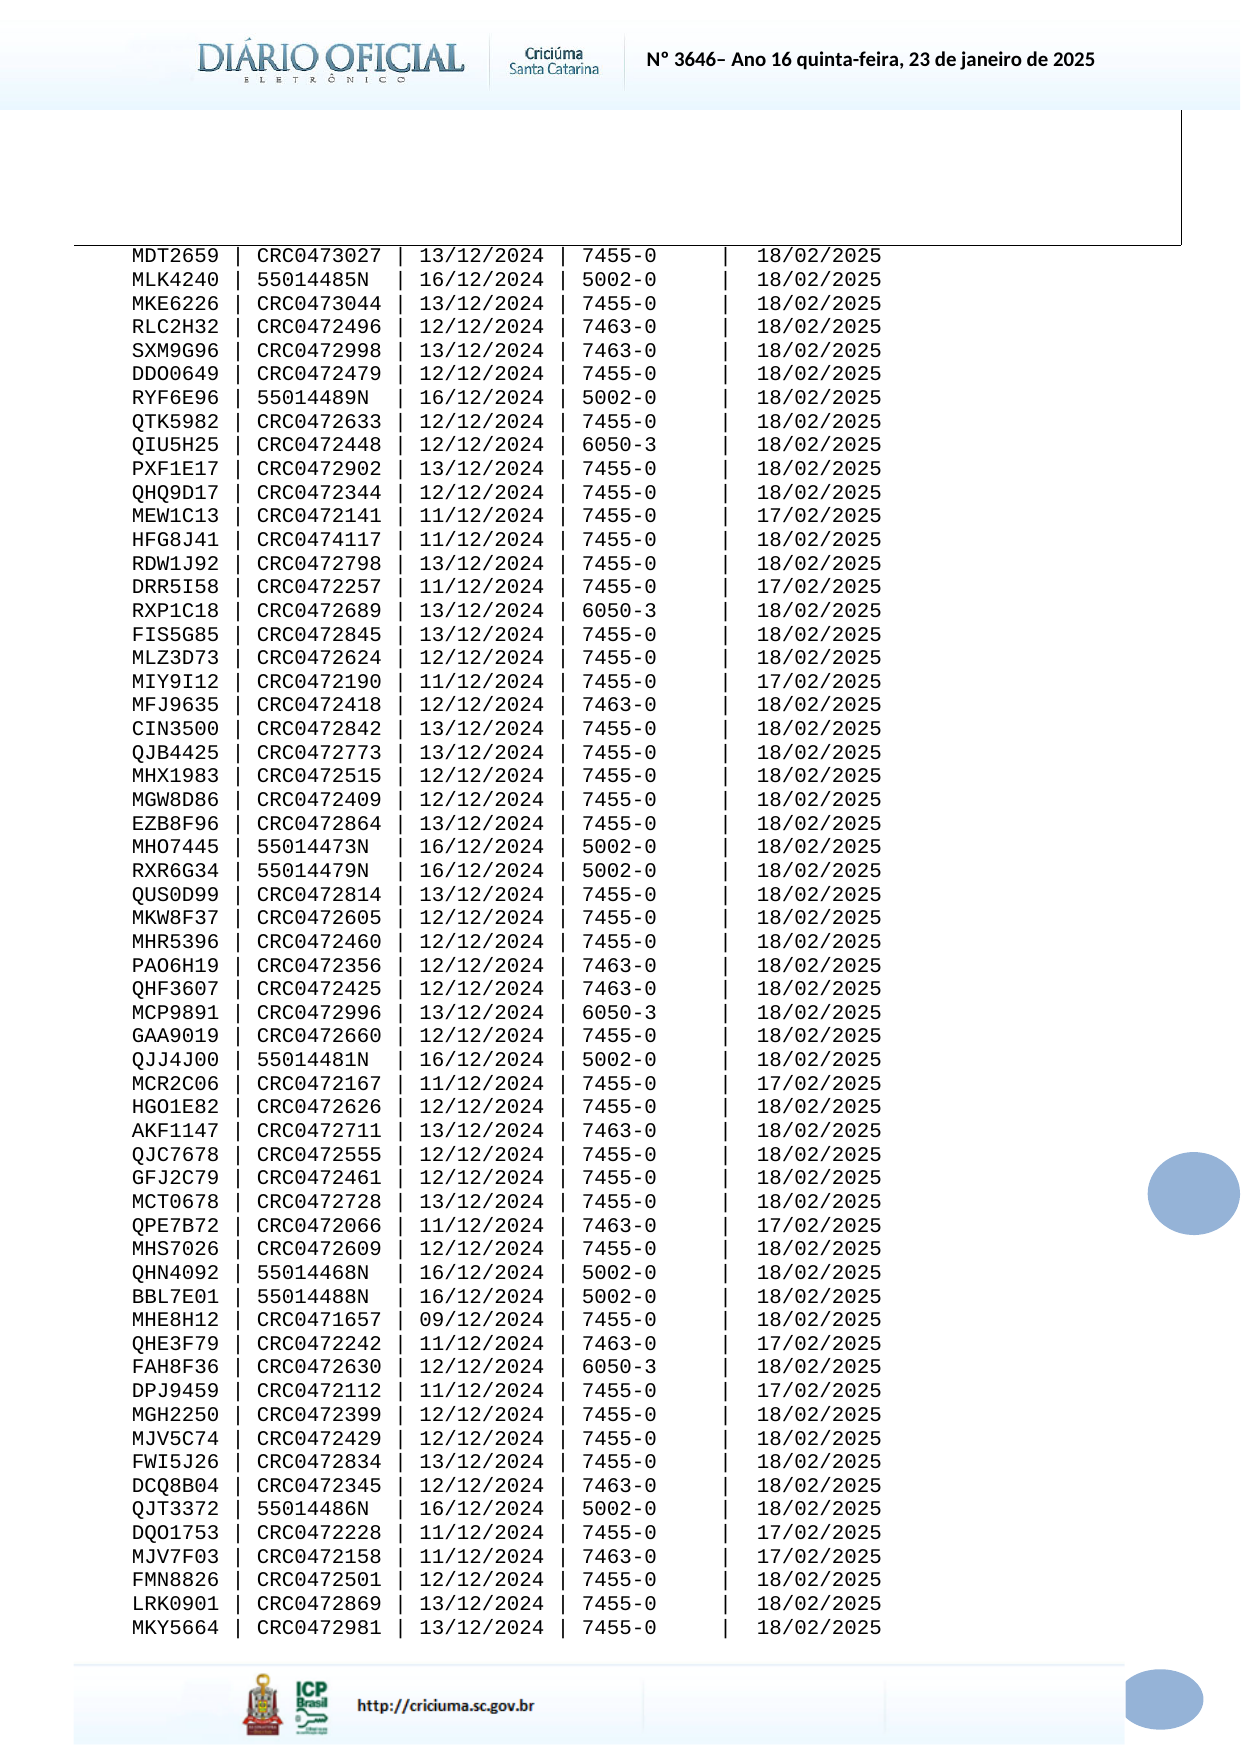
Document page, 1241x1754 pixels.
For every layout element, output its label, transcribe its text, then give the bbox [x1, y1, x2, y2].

text QJB4425 | CRC0472773 | 13/12/2024 | 7455-0 | 18/02/2025 [44, 742, 1181, 765]
text GAA9019 | CRC0472660 | 12/12/2024 | 7455-0 | 18/02/2025 [44, 1026, 1181, 1049]
text QUS0D99 | CRC0472814 | 13/12/2024 | 7455-0 | 18/02/2025 [44, 884, 1181, 907]
text MDT2659 | CRC0473027 | 13/12/2024 | 7455-0 | 18/02/2025 [44, 245, 1181, 269]
text HFG8J41 | CRC0474117 | 11/12/2024 | 7455-0 | 18/02/2025 [44, 529, 1181, 553]
text DCQ8B04 | CRC0472345 | 12/12/2024 | 7463-0 | 18/02/2025 [44, 1475, 1181, 1498]
text MCP9891 | CRC0472996 | 13/12/2024 | 6050-3 | 18/02/2025 [44, 1002, 1181, 1026]
text RXR6G34 | 55014479N | 16/12/2024 | 5002-0 | 18/02/2025 [44, 860, 1181, 884]
text QJJ4J00 | 55014481N | 16/12/2024 | 5002-0 | 18/02/2025 [44, 1049, 1181, 1073]
text DDO0649 | CRC0472479 | 12/12/2024 | 7455-0 | 18/02/2025 [44, 363, 1181, 387]
text CIN3500 | CRC0472842 | 13/12/2024 | 7455-0 | 18/02/2025 [44, 718, 1181, 742]
text MHS7026 | CRC0472609 | 12/12/2024 | 7455-0 | 18/02/2025 [44, 1238, 1181, 1262]
text LRK0901 | CRC0472869 | 13/12/2024 | 7455-0 | 18/02/2025 [44, 1593, 1181, 1617]
text QTK5982 | CRC0472633 | 12/12/2024 | 7455-0 | 18/02/2025 [44, 411, 1181, 434]
text MLK4240 | 55014485N | 16/12/2024 | 5002-0 | 18/02/2025 [44, 269, 1181, 292]
text MHE8H12 | CRC0471657 | 09/12/2024 | 7455-0 | 18/02/2025 [44, 1309, 1181, 1333]
text MLZ3D73 | CRC0472624 | 12/12/2024 | 7455-0 | 18/02/2025 [44, 647, 1181, 671]
text FMN8826 | CRC0472501 | 12/12/2024 | 7455-0 | 18/02/2025 [44, 1569, 1181, 1593]
text DPJ9459 | CRC0472112 | 11/12/2024 | 7455-0 | 17/02/2025 [44, 1380, 1181, 1404]
text QHQ9D17 | CRC0472344 | 12/12/2024 | 7455-0 | 18/02/2025 [44, 482, 1181, 505]
text FIS5G85 | CRC0472845 | 13/12/2024 | 7455-0 | 18/02/2025 [44, 623, 1181, 647]
text DQO1753 | CRC0472228 | 11/12/2024 | 7455-0 | 17/02/2025 [44, 1522, 1181, 1546]
text QPE7B72 | CRC0472066 | 11/12/2024 | 7463-0 | 17/02/2025 [44, 1215, 1181, 1238]
text RXP1C18 | CRC0472689 | 13/12/2024 | 6050-3 | 18/02/2025 [44, 600, 1181, 623]
text MGW8D86 | CRC0472409 | 12/12/2024 | 7455-0 | 18/02/2025 [44, 789, 1181, 813]
text QJT3372 | 55014486N | 16/12/2024 | 5002-0 | 18/02/2025 [44, 1498, 1181, 1522]
text GFJ2C79 | CRC0472461 | 12/12/2024 | 7455-0 | 18/02/2025 [44, 1167, 1157, 1191]
text MIY9I12 | CRC0472190 | 11/12/2024 | 7455-0 | 17/02/2025 [44, 671, 1181, 694]
text MJV5C74 | CRC0472429 | 12/12/2024 | 7455-0 | 18/02/2025 [44, 1427, 1181, 1451]
text MCR2C06 | CRC0472167 | 11/12/2024 | 7455-0 | 17/02/2025 [44, 1073, 1181, 1096]
text EZB8F96 | CRC0472864 | 13/12/2024 | 7455-0 | 18/02/2025 [44, 813, 1181, 836]
text MJV7F03 | CRC0472158 | 11/12/2024 | 7463-0 | 17/02/2025 [44, 1546, 1181, 1569]
text MKE6226 | CRC0473044 | 13/12/2024 | 7455-0 | 18/02/2025 [44, 292, 1181, 316]
text MHO7445 | 55014473N | 16/12/2024 | 5002-0 | 18/02/2025 [44, 836, 1181, 860]
text FWI5J26 | CRC0472834 | 13/12/2024 | 7455-0 | 18/02/2025 [44, 1451, 1181, 1475]
text MGH2250 | CRC0472399 | 12/12/2024 | 7455-0 | 18/02/2025 [44, 1404, 1181, 1427]
text BBL7E01 | 55014488N | 16/12/2024 | 5002-0 | 18/02/2025 [44, 1286, 1181, 1309]
text RYF6E96 | 55014489N | 16/12/2024 | 5002-0 | 18/02/2025 [44, 387, 1181, 411]
text MCT0678 | CRC0472728 | 13/12/2024 | 7455-0 | 18/02/2025 [44, 1191, 1153, 1215]
text RDW1J92 | CRC0472798 | 13/12/2024 | 7455-0 | 18/02/2025 [44, 553, 1181, 576]
text AKF1147 | CRC0472711 | 13/12/2024 | 7463-0 | 18/02/2025 [44, 1120, 1181, 1144]
text MKW8F37 | CRC0472605 | 12/12/2024 | 7455-0 | 18/02/2025 [44, 907, 1181, 931]
text MHX1983 | CRC0472515 | 12/12/2024 | 7455-0 | 18/02/2025 [44, 765, 1181, 789]
text QIU5H25 | CRC0472448 | 12/12/2024 | 6050-3 | 18/02/2025 [44, 434, 1181, 458]
text PAO6H19 | CRC0472356 | 12/12/2024 | 7463-0 | 18/02/2025 [44, 954, 1181, 978]
text RLC2H32 | CRC0472496 | 12/12/2024 | 7463-0 | 18/02/2025 [44, 316, 1181, 340]
text PXF1E17 | CRC0472902 | 13/12/2024 | 7455-0 | 18/02/2025 [44, 458, 1181, 482]
text QHN4092 | 55014468N | 16/12/2024 | 5002-0 | 18/02/2025 [44, 1262, 1181, 1286]
text MKY5664 | CRC0472981 | 13/12/2024 | 7455-0 | 18/02/2025 [44, 1617, 1181, 1640]
text QHF3607 | CRC0472425 | 12/12/2024 | 7463-0 | 18/02/2025 [44, 978, 1181, 1002]
text MHR5396 | CRC0472460 | 12/12/2024 | 7455-0 | 18/02/2025 [44, 931, 1181, 954]
text DRR5I58 | CRC0472257 | 11/12/2024 | 7455-0 | 17/02/2025 [44, 576, 1181, 600]
text SXM9G96 | CRC0472998 | 13/12/2024 | 7463-0 | 18/02/2025 [44, 340, 1181, 363]
text QHE3F79 | CRC0472242 | 11/12/2024 | 7463-0 | 17/02/2025 [44, 1333, 1181, 1357]
text MEW1C13 | CRC0472141 | 11/12/2024 | 7455-0 | 17/02/2025 [44, 505, 1181, 529]
text FAH8F36 | CRC0472630 | 12/12/2024 | 6050-3 | 18/02/2025 [44, 1357, 1181, 1380]
text QJC7678 | CRC0472555 | 12/12/2024 | 7455-0 | 18/02/2025 [44, 1144, 1181, 1167]
text MFJ9635 | CRC0472418 | 12/12/2024 | 7463-0 | 18/02/2025 [44, 694, 1181, 718]
text HGO1E82 | CRC0472626 | 12/12/2024 | 7455-0 | 18/02/2025 [44, 1096, 1181, 1120]
